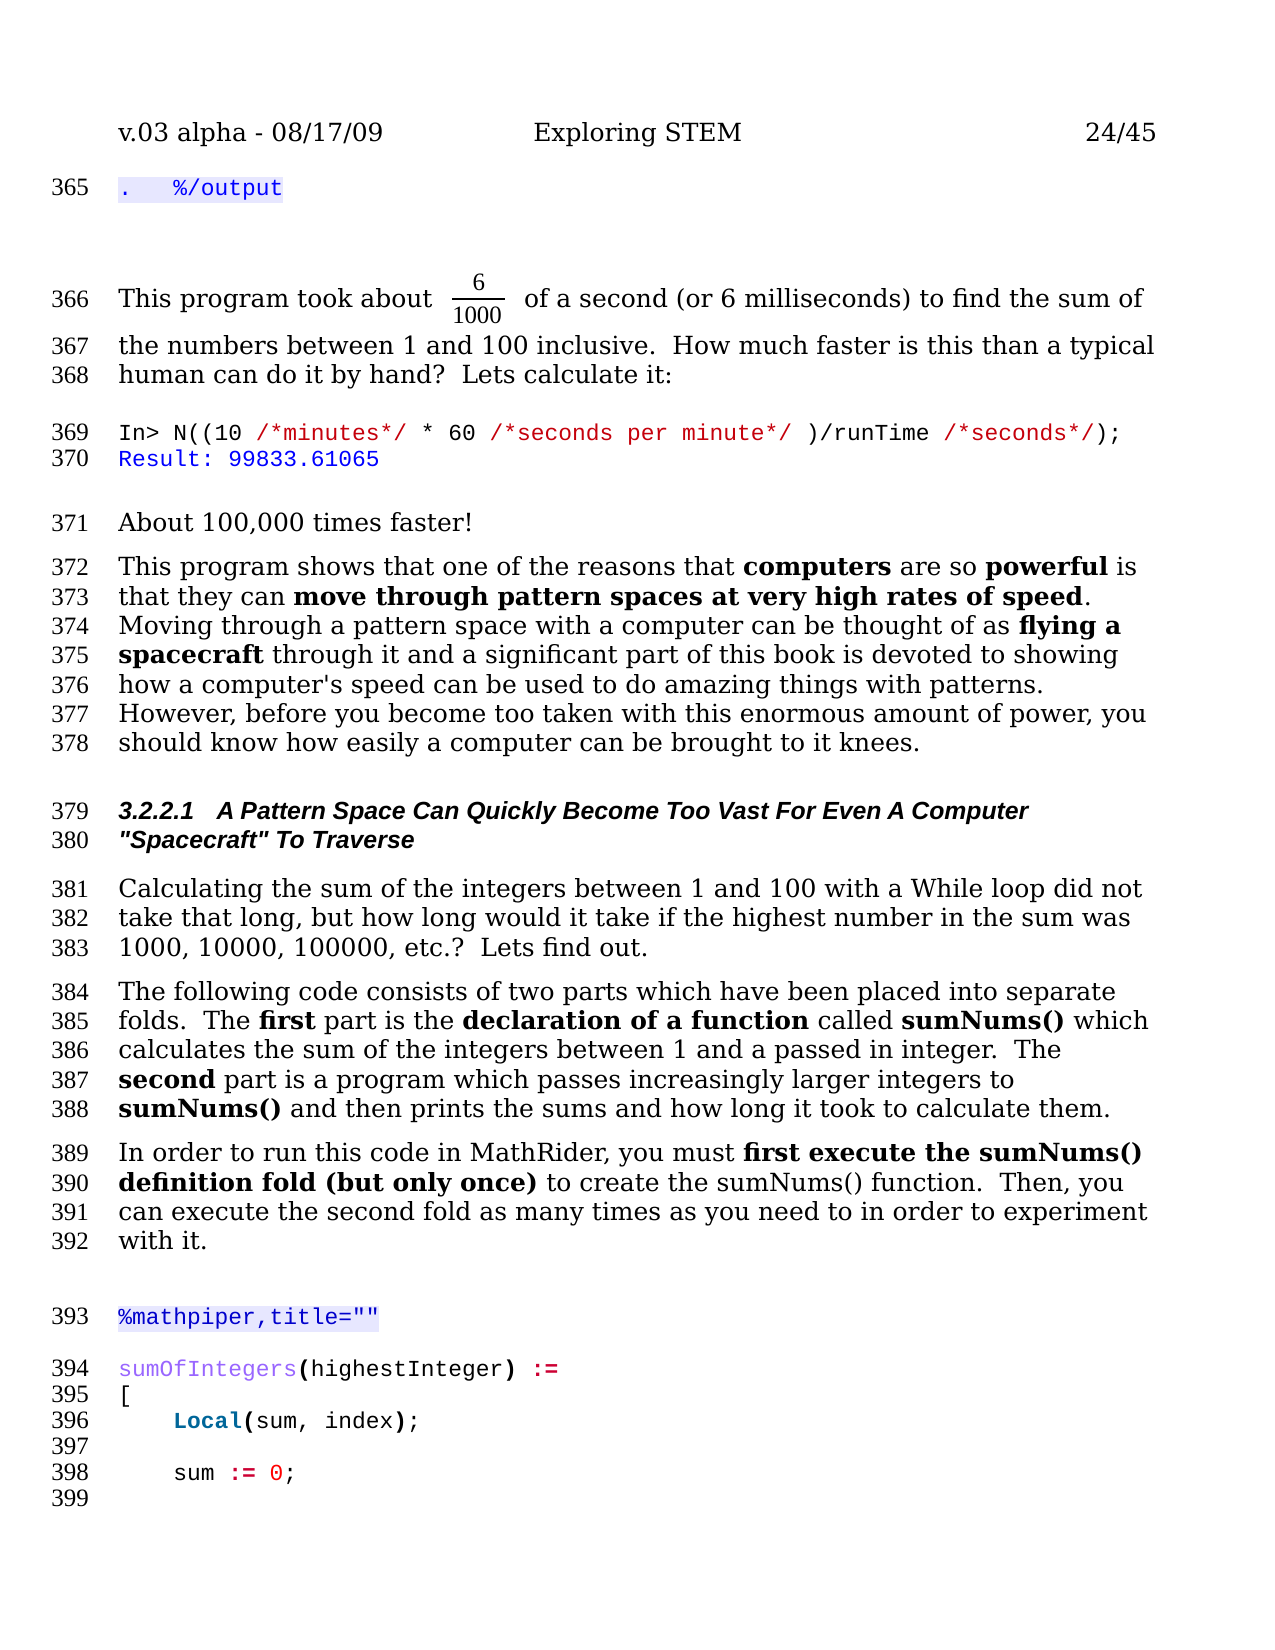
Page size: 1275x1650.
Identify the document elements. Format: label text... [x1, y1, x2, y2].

text In order to run this code in MathRider, you must first execute the sumNums() definition fold (but only once) to create the sumNums() function. Then, you can execute the second fold as many times as you need to in order to experiment with it. [118, 1138, 1157, 1255]
text %mathpiper,title="" [118, 1306, 1157, 1332]
text sum := 0; [118, 1461, 1157, 1487]
text [ [118, 1383, 1157, 1409]
text Result: 99833.61065 [118, 447, 1157, 473]
text . %/output [118, 177, 1157, 203]
text The following code consists of two parts which have been placed into separate folds. The first part is the declaration of a function called sumNums() which calculates the sum of the integers between 1 and a passed in integer. The second part is a program which passes increasingly larger integers to sumNums() and then prints the sums and how long it took to calculate them. [118, 977, 1157, 1123]
text sumOfIntegers(highestInteger) := [118, 1357, 1157, 1383]
subtitle A Pattern Space Can Quickly Become Too Vast For Even A Computer "Spacecraft" To Traverse [118, 796, 1157, 853]
text About 100,000 times faster! [118, 508, 1157, 537]
text This program shows that one of the reasons that computers are so powerful is that they can move through pattern spaces at very high rates of speed. Moving through a pattern space with a computer can be thought of as flying a spacecraft through it and a significant part of this book is devoted to showing how a computer's speed can be used to do amazing things with patterns. However, before you become too taken with this enormous amount of power, you should know how easily a computer can be brought to it knees. [118, 552, 1157, 757]
text This program took aboutof a second (or 6 milliseconds) to find the sum of the numbers between 1 and 100 inclusive. How much faster is this than a typical human can do it by hand? Lets calculate it: [118, 267, 1157, 389]
text Calculating the sum of the integers between 1 and 100 with a While loop did not take that long, but how long would it take if the highest number in the sum was 1000, 10000, 100000, etc.? Lets find out. [118, 874, 1157, 962]
text Local(sum, index); [118, 1409, 1157, 1435]
text In> N((10 /*minutes*/ * 60 /*seconds per minute*/ )/runTime /*seconds*/); [118, 421, 1157, 447]
